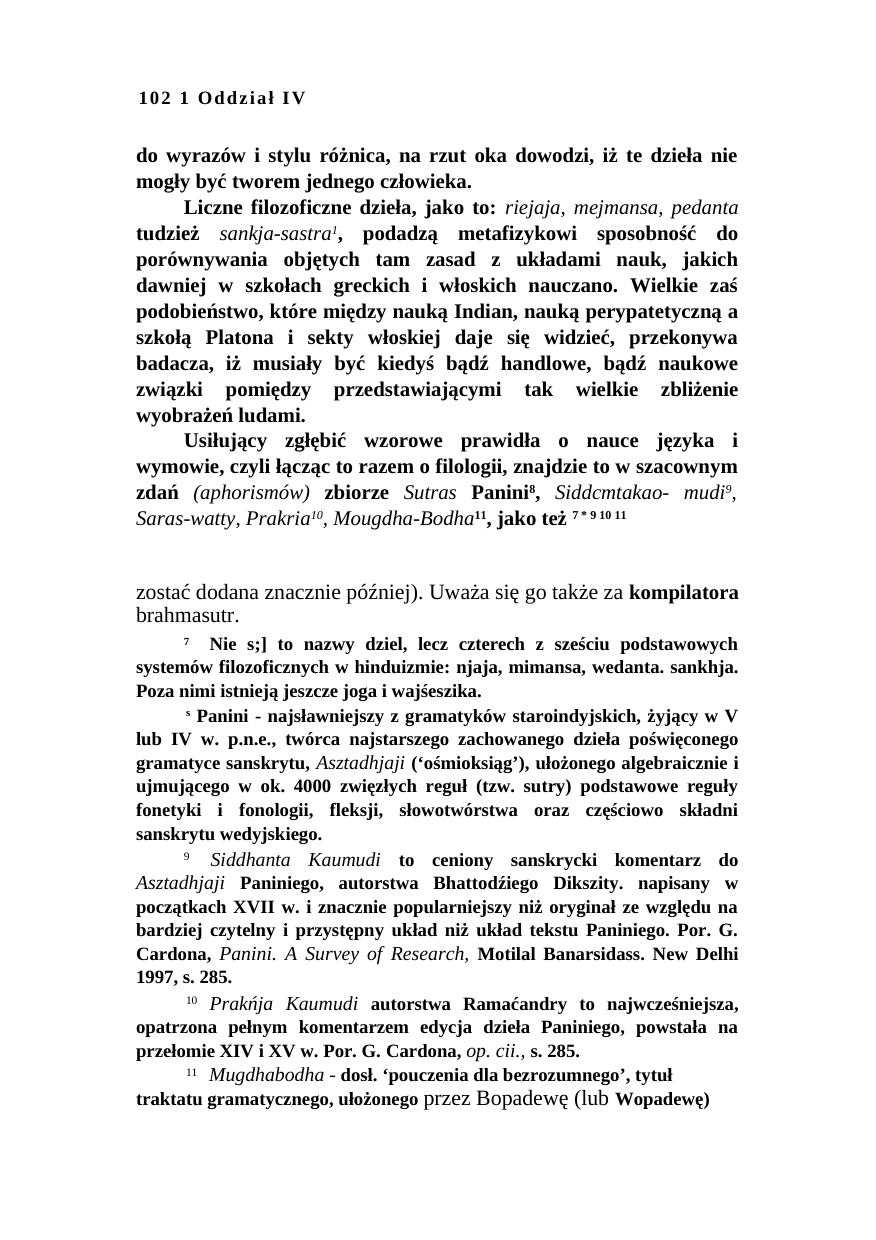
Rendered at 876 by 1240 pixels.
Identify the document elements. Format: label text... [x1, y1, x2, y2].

text do wyrazów i stylu różnica, na rzut oka dowodzi, iż te dzieła nie mogły być tworem jednego człowieka. [136, 142, 739, 194]
text 10 Prakńja Kaumudi autorstwa Ramaćandry to najwcześniejsza, opatrzona pełnym komentarzem edycja dzieła Paniniego, powstała na przełomie XIV i XV w. Por. G. Cardona, op. cii., s. 285. [136, 991, 739, 1062]
text 102 1 Oddział IV [138, 90, 321, 108]
text Liczne filozoficzne dzieła, jako to: riejaja, mejmansa, pedanta tudzież sankja-sastra1, podadzą metafizykowi sposobność do porównywania objętych tam zasad z układami nauk, jakich dawniej w szkołach greckich i włoskich nauczano. Wielkie zaś podobieństwo, które między nauką Indian, nauką perypatetyczną a szkołą Platona i sekty włoskiej daje się widzieć, przekonywa badacza, iż musiały być kiedyś bądź handlowe, bądź naukowe związki pomiędzy przedstawiającymi tak wielkie zbliżenie wyobrażeń ludami. [136, 194, 739, 427]
text 9 Siddhanta Kaumudi to ceniony sanskrycki komentarz do Asztadhjaji Paniniego, autorstwa Bhattodźiego Dikszity. napisany w początkach XVII w. i znacznie popularniejszy niż oryginał ze względu na bardziej czytelny i przystępny układ niż układ tekstu Paniniego. Por. G. Cardona, Panini. A Survey of Research, Motilal Banarsidass. New Delhi 1997, s. 285. [136, 847, 739, 988]
text 7 Nie s;] to nazwy dziel, lecz czterech z sześciu podstawowych systemów filozoficznych w hinduizmie: njaja, mimansa, wedanta. sankhja. Poza nimi istnieją jeszcze joga i wajśeszika. [136, 631, 739, 702]
text 11 Mugdhabodha - dosł. ‘pouczenia dla bezrozumnego’, tytuł traktatu gramatycznego, ułożonego przez Bopadewę (lub Wopadewę) [136, 1063, 739, 1110]
text s Panini - najsławniejszy z gramatyków staroindyjskich, żyjący w V lub IV w. p.n.e., twórca najstarszego zachowanego dzieła poświęconego gramatyce sanskrytu, Asztadhjaji (‘ośmioksiąg’), ułożonego algebraicznie i ujmującego w ok. 4000 zwięzłych reguł (tzw. sutry) podstawowe reguły fonetyki i fonologii, fleksji, słowotwórstwa oraz częściowo składni sanskrytu wedyjskiego. [136, 703, 739, 845]
text zostać dodana znacznie później). Uważa się go także za kompilatora brahmasutr. [136, 580, 739, 627]
text Usiłujący zgłębić wzorowe prawidła o nauce języka i wymowie, czyli łącząc to razem o filologii, znajdzie to w szacownym zdań (aphorismów) zbiorze Sutras Panini8, Siddcmtakao- mudi9, Saras-watty, Prakria10, Mougdha-Bodha11, jako też 7 * 9 10 11 [136, 427, 739, 531]
